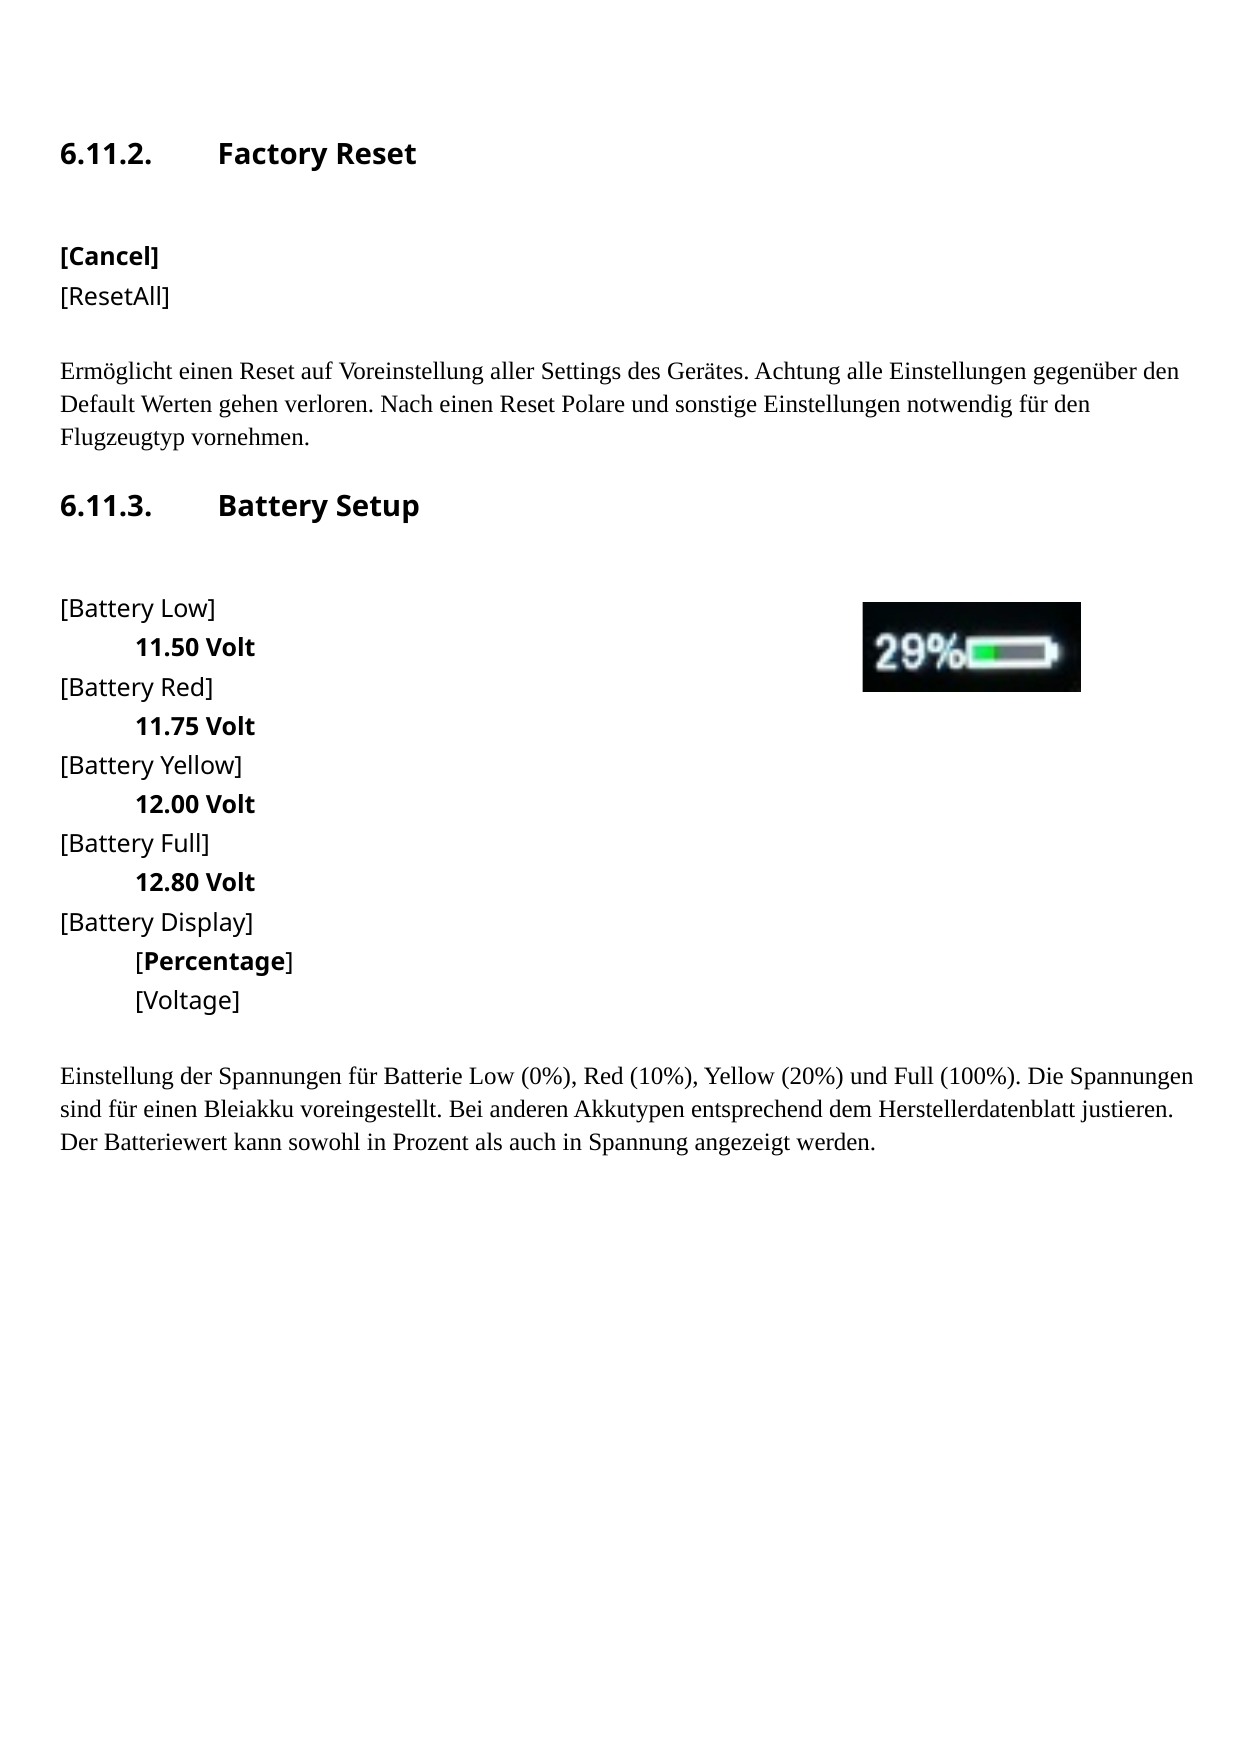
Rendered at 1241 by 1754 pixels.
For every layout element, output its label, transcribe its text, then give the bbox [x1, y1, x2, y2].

text [Battery Yellow] [60, 748, 1207, 782]
text [Battery Red] [60, 669, 1207, 703]
text [1081, 630, 1207, 664]
text [Battery Display] [60, 904, 1207, 938]
subtitle Battery Setup [60, 485, 1207, 525]
text [ResetAll] [60, 278, 1207, 312]
text [Voltage] [60, 983, 1207, 1017]
text Ermöglicht einen Reset auf Voreinstellung aller Settings des Gerätes. Achtung alle Einstellungen gegenüber den Default Werten gehen verloren. Nach einen Reset Polare und sonstige Einstellungen notwendig für den Flugzeugtyp vornehmen. [60, 356, 1207, 451]
text Einstellung der Spannungen für Batterie Low (0%), Red (10%), Yellow (20%) und Full (100%). Die Spannungen sind für einen Bleiakku voreingestellt. Bei anderen Akkutypen entsprechend dem Herstellerdatenblatt justieren. Der Batteriewert kann sowohl in Prozent als auch in Spannung angezeigt werden. [60, 1061, 1207, 1156]
text 11.75 Volt [60, 708, 1207, 742]
text [Cancel] [60, 239, 1207, 273]
text 12.00 Volt [60, 787, 1207, 821]
text 12.80 Volt [60, 865, 1207, 899]
text [Battery Low] [60, 591, 1207, 625]
picture [862, 602, 1081, 692]
subtitle Factory Reset [60, 133, 1207, 173]
text [Battery Full] [60, 826, 1207, 860]
text [Percentage] [60, 943, 1207, 977]
text 11.50 Volt [60, 630, 862, 664]
